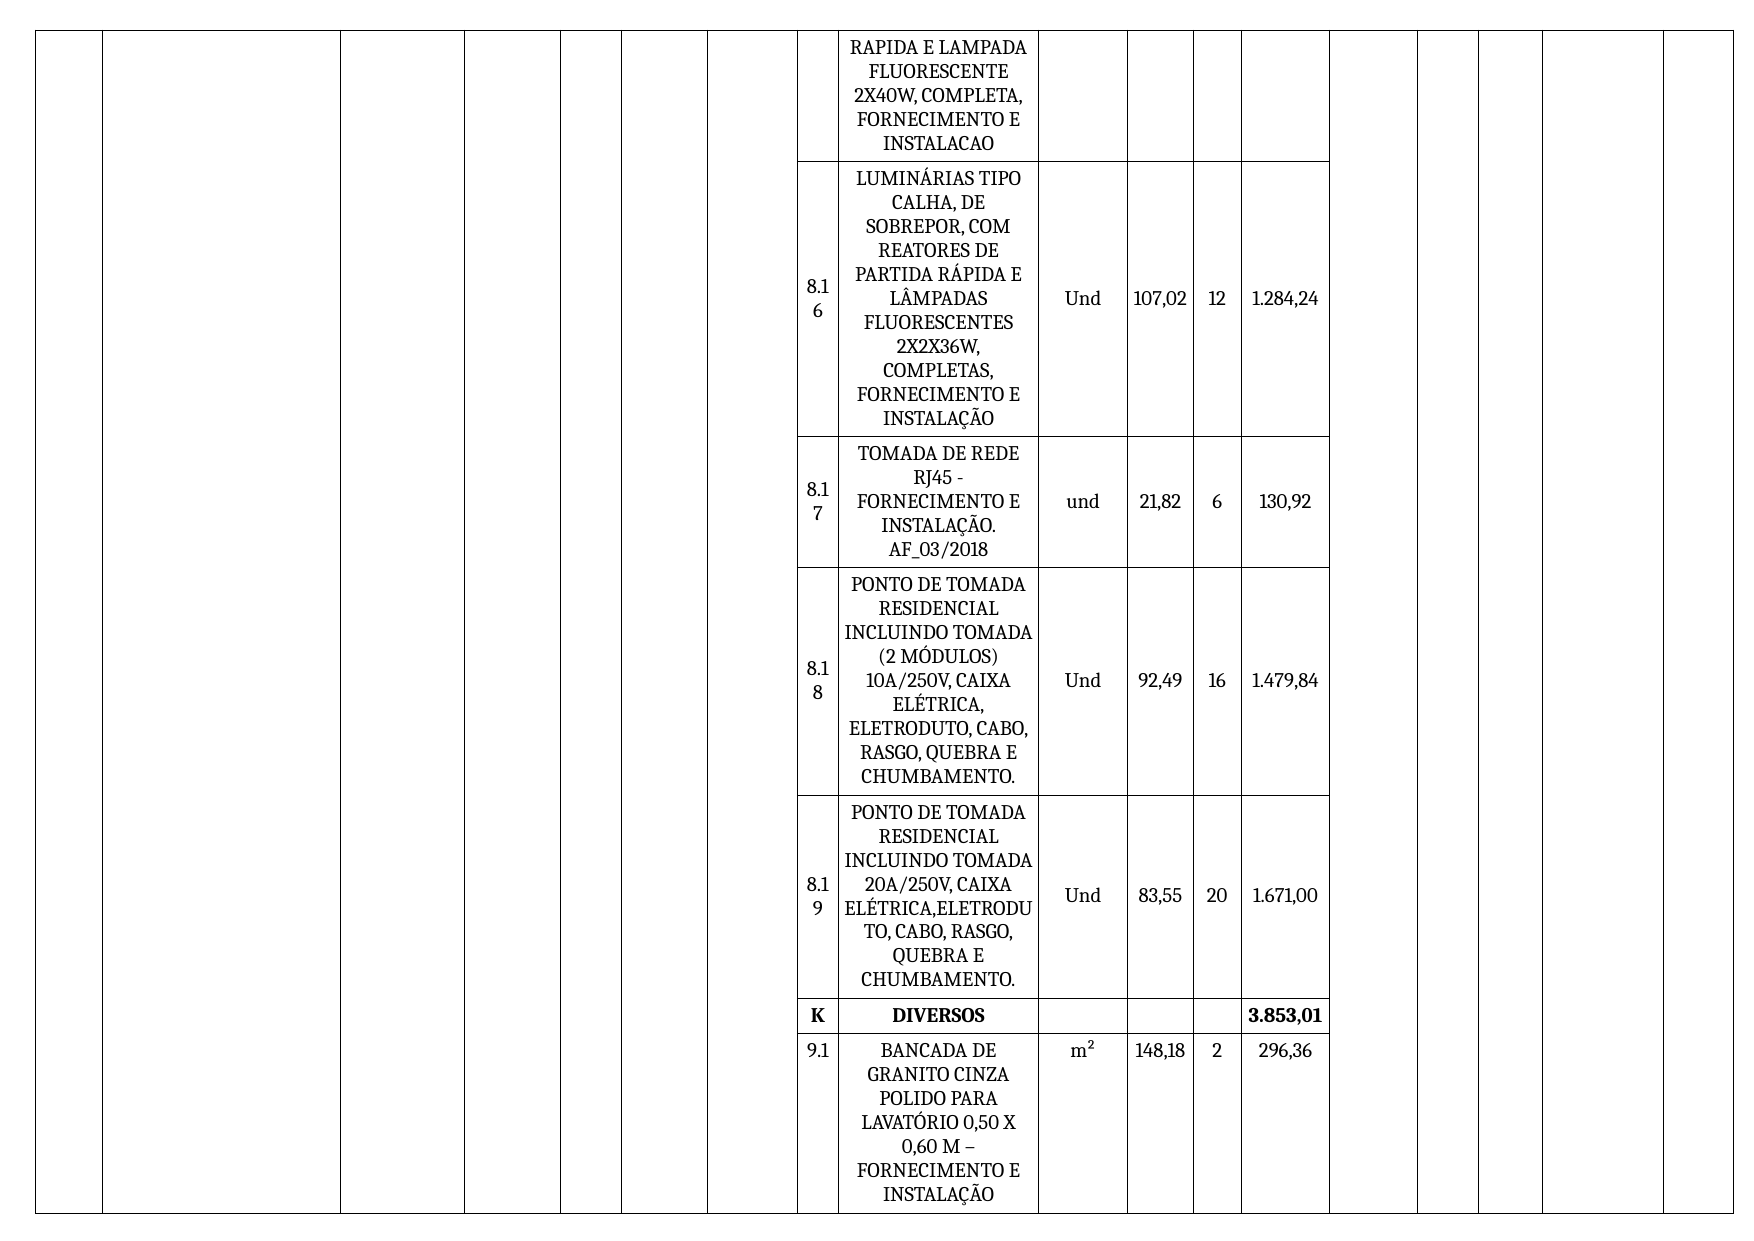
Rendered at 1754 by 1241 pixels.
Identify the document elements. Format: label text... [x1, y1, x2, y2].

table_cell [1128, 999, 1193, 1033]
table_cell 130,92 [1242, 437, 1329, 567]
table_cell [1418, 31, 1478, 1212]
table_cell und [1039, 437, 1127, 567]
table_cell [465, 31, 560, 1212]
table_cell [561, 31, 621, 1212]
table_cell 1.284,24 [1242, 162, 1329, 436]
table_cell [1664, 31, 1733, 1212]
table_cell [1543, 31, 1663, 1212]
table_cell [36, 31, 102, 1212]
table_cell PONTO DE TOMADA RESIDENCIAL INCLUINDO TOMADA 20A/250V, CAIXA ELÉTRICA,ELETRODUTO, CABO, RASGO, QUEBRA E CHUMBAMENTO. [839, 796, 1038, 998]
table_cell [1242, 31, 1329, 161]
table_cell 3.853,01 [1242, 999, 1329, 1033]
table_cell 8.16 [798, 162, 838, 436]
table_cell [1039, 31, 1127, 161]
table_cell 8.18 [798, 568, 838, 794]
table_cell [708, 31, 797, 1212]
table_cell 21,82 [1128, 437, 1193, 567]
table_cell [1039, 999, 1127, 1033]
table_cell [1194, 999, 1241, 1033]
table_cell 8.19 [798, 796, 838, 998]
table_cell Und [1039, 162, 1127, 436]
table_cell [622, 31, 707, 1212]
table_cell 296,36 [1242, 1034, 1329, 1212]
table_cell 92,49 [1128, 568, 1193, 794]
table_cell 12 [1194, 162, 1241, 436]
table_cell BANCADA DE GRANITO CINZA POLIDO PARA LAVATÓRIO 0,50 X 0,60 M – FORNECIMENTO E INSTALAÇÃO [839, 1034, 1038, 1212]
table_cell DIVERSOS [839, 999, 1038, 1033]
table_cell [1128, 31, 1193, 161]
table_cell m² [1039, 1034, 1127, 1212]
table_cell TOMADA DE REDE RJ45 - FORNECIMENTO E INSTALAÇÃO. AF_03/2018 [839, 437, 1038, 567]
table_cell 107,02 [1128, 162, 1193, 436]
table_cell 9.1 [798, 1034, 838, 1212]
table_cell [798, 31, 838, 161]
table_cell 16 [1194, 568, 1241, 794]
table_cell PONTO DE TOMADA RESIDENCIAL INCLUINDO TOMADA (2 MÓDULOS) 10A/250V, CAIXA ELÉTRICA, ELETRODUTO, CABO, RASGO, QUEBRA E CHUMBAMENTO. [839, 568, 1038, 794]
table_cell 83,55 [1128, 796, 1193, 998]
table_cell 8.17 [798, 437, 838, 567]
table_cell 6 [1194, 437, 1241, 567]
table_cell 1.479,84 [1242, 568, 1329, 794]
table_cell 2 [1194, 1034, 1241, 1212]
table_cell [1194, 31, 1241, 161]
table_cell [1479, 31, 1542, 1212]
table_cell K [798, 999, 838, 1033]
table_cell 148,18 [1128, 1034, 1193, 1212]
table_cell RAPIDA E LAMPADA FLUORESCENTE 2X40W, COMPLETA, FORNECIMENTO E INSTALACAO [839, 31, 1038, 161]
table_cell Und [1039, 568, 1127, 794]
table_cell 1.671,00 [1242, 796, 1329, 998]
table_cell [1330, 31, 1417, 1212]
table_cell LUMINÁRIAS TIPO CALHA, DE SOBREPOR, COM REATORES DE PARTIDA RÁPIDA E LÂMPADAS FLUORESCENTES 2X2X36W, COMPLETAS, FORNECIMENTO E INSTALAÇÃO [839, 162, 1038, 436]
table_cell [341, 31, 464, 1212]
table_cell 20 [1194, 796, 1241, 998]
table_cell [103, 31, 340, 1212]
table_cell Und [1039, 796, 1127, 998]
